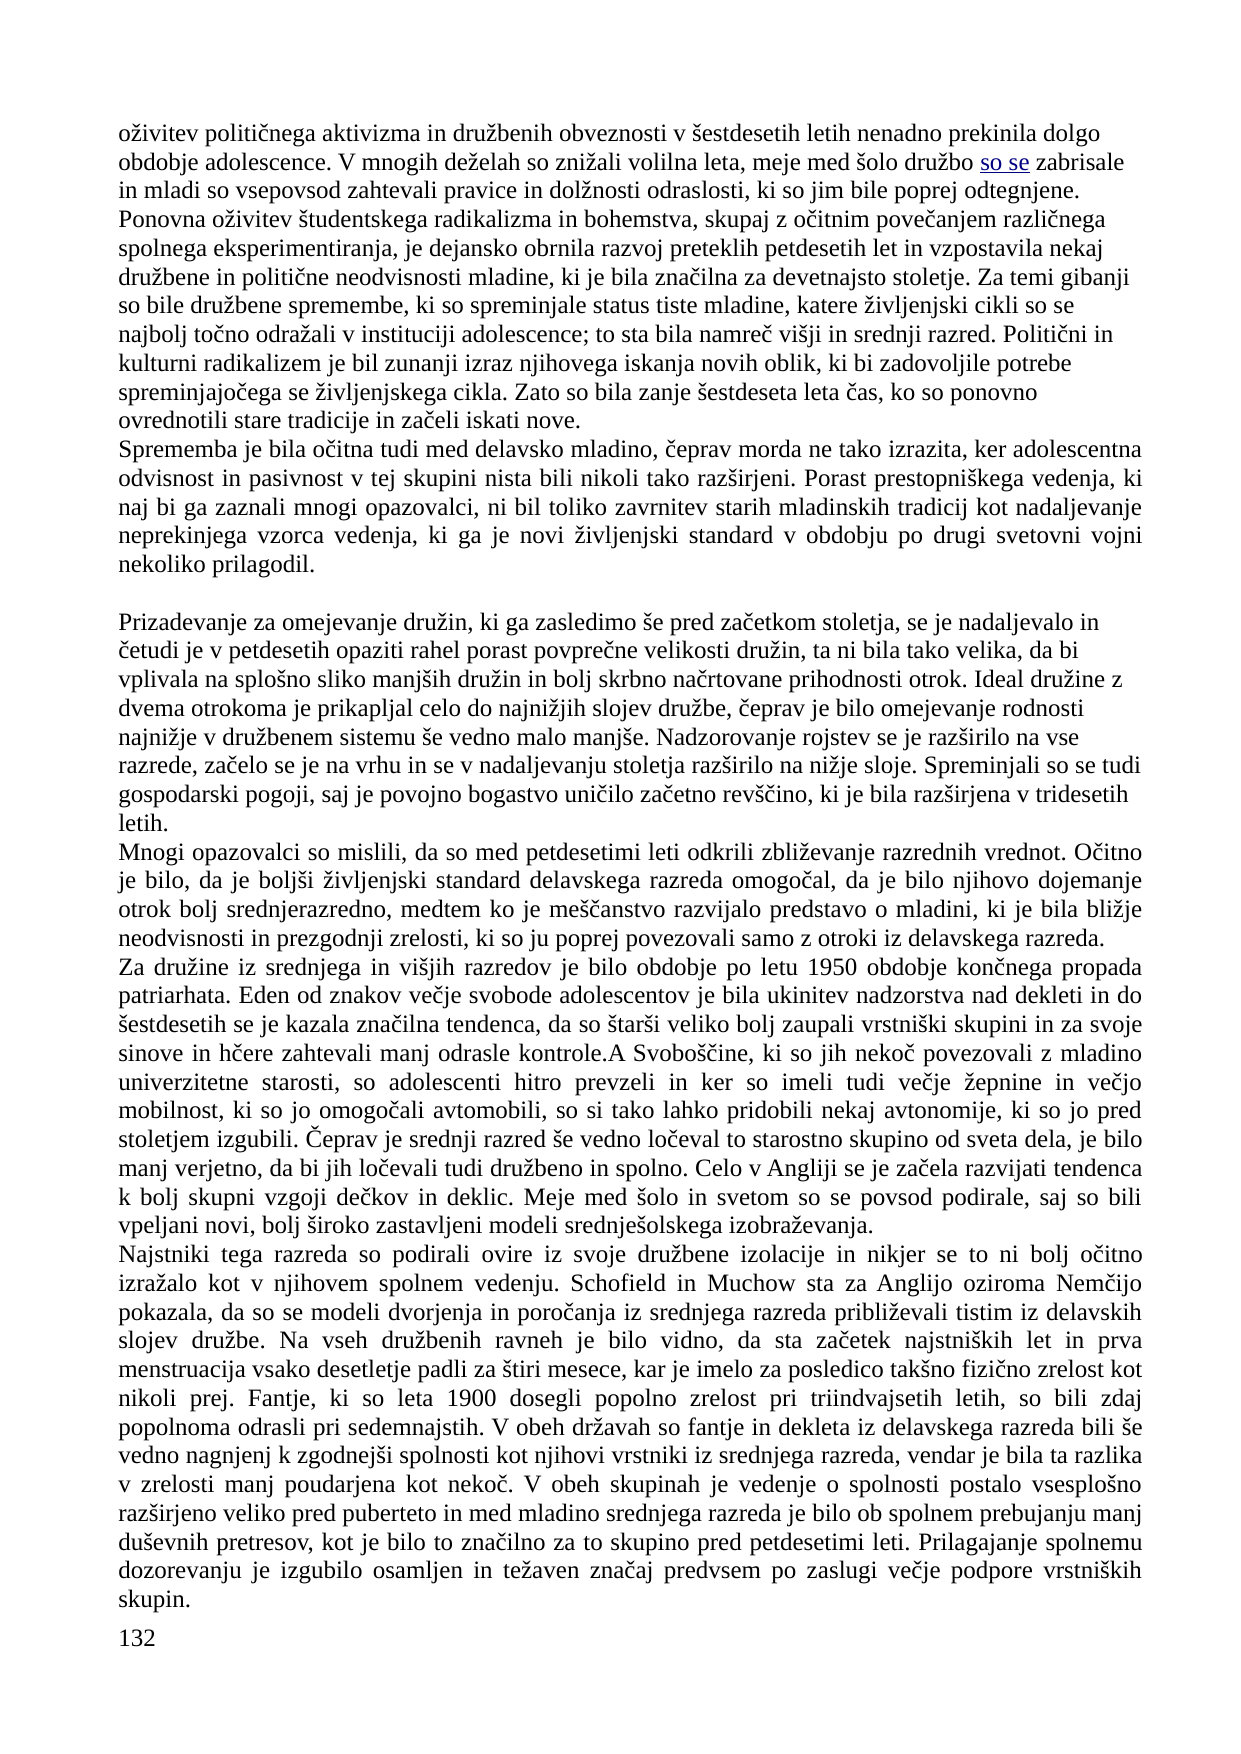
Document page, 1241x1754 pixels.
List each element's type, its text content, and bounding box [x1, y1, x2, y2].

text Najstniki tega razreda so podirali ovire iz svoje družbene izolacije in nikjer se to ni bolj očitno izražalo kot v njihovem spolnem vedenju. Schofield in Muchow sta za Anglijo oziroma Nemčijo pokazala, da so se modeli dvorjenja in poročanja iz srednjega razreda približevali tistim iz delavskih slojev družbe. Na vseh družbenih ravneh je bilo vidno, da sta začetek najstniških let in prva menstruacija vsako desetletje padli za štiri mesece, kar je imelo za posledico takšno fizično zrelost kot nikoli prej. Fantje, ki so leta 1900 dosegli popolno zrelost pri triindvajsetih letih, so bili zdaj popolnoma odrasli pri sedemnajstih. V obeh državah so fantje in dekleta iz delavskega razreda bili še vedno nagnjenj k zgodnejši spolnosti kot njihovi vrstniki iz srednjega razreda, vendar je bila ta razlika v zrelosti manj poudarjena kot nekoč. V obeh skupinah je vedenje o spolnosti postalo vsesplošno razširjeno veliko pred puberteto in med mladino srednjega razreda je bilo ob spolnem prebujanju manj duševnih pretresov, kot je bilo to značilno za to skupino pred petdesetimi leti. Prilagajanje spolnemu dozorevanju je izgubilo osamljen in težaven značaj predvsem po zaslugi večje podpore vrstniških skupin. [118, 1239, 1144, 1613]
text Za družine iz srednjega in višjih razredov je bilo obdobje po letu 1950 obdobje končnega propada patriarhata. Eden od znakov večje svobode adolescentov je bila ukinitev nadzorstva nad dekleti in do šestdesetih se je kazala značilna tendenca, da so štarši veliko bolj zaupali vrstniški skupini in za svoje sinove in hčere zahtevali manj odrasle kontrole.A Svoboščine, ki so jih nekoč povezovali z mladino univerzitetne starosti, so adolescenti hitro prevzeli in ker so imeli tudi večje žepnine in večjo mobilnost, ki so jo omogočali avtomobili, so si tako lahko pridobili nekaj avtonomije, ki so jo pred stoletjem izgubili. Čeprav je srednji razred še vedno ločeval to starostno skupino od sveta dela, je bilo manj verjetno, da bi jih ločevali tudi družbeno in spolno. Celo v Angliji se je začela razvijati tendenca k bolj skupni vzgoji dečkov in deklic. Meje med šolo in svetom so se povsod podirale, saj so bili vpeljani novi, bolj široko zastavljeni modeli srednješolskega izobraževanja. [118, 952, 1144, 1239]
text Prizadevanje za omejevanje družin, ki ga zasledimo še pred začetkom stoletja, se je nadaljevalo in četudi je v petdesetih opaziti rahel porast povprečne velikosti družin, ta ni bila tako velika, da bi vplivala na splošno sliko manjših družin in bolj skrbno načrtovane prihodnosti otrok. Ideal družine z dvema otrokoma je prikapljal celo do najnižjih slojev družbe, čeprav je bilo omejevanje rodnosti najnižje v družbenem sistemu še vedno malo manjše. Nadzorovanje rojstev se je razširilo na vse razrede, začelo se je na vrhu in se v nadaljevanju stoletja razširilo na nižje sloje. Spreminjali so se tudi gospodarski pogoji, saj je povojno bogastvo uničilo začetno revščino, ki je bila razširjena v tridesetih letih. [118, 607, 1144, 837]
text Mnogi opazovalci so mislili, da so med petdesetimi leti odkrili zbliževanje razrednih vrednot. Očitno je bilo, da je boljši življenjski standard delavskega razreda omogočal, da je bilo njihovo dojemanje otrok bolj srednjerazredno, medtem ko je meščanstvo razvijalo predstavo o mladini, ki je bila bližje neodvisnosti in prezgodnji zrelosti, ki so ju poprej povezovali samo z otroki iz delavskega razreda. [118, 837, 1144, 952]
text Sprememba je bila očitna tudi med delavsko mladino, čeprav morda ne tako izrazita, ker adolescentna odvisnost in pasivnost v tej skupini nista bili nikoli tako razširjeni. Porast prestopniškega vedenja, ki naj bi ga zaznali mnogi opazovalci, ni bil toliko zavrnitev starih mladinskih tradicij kot nadaljevanje neprekinjega vzorca vedenja, ki ga je novi življenjski standard v obdobju po drugi svetovni vojni nekoliko prilagodil. [118, 434, 1144, 578]
text oživitev političnega aktivizma in družbenih obveznosti v šestdesetih letih nenadno prekinila dolgo obdobje adolescence. V mnogih deželah so znižali volilna leta, meje med šolo družbo so se zabrisale in mladi so vsepovsod zahtevali pravice in dolžnosti odraslosti, ki so jim bile poprej odtegnjene. Ponovna oživitev študentskega radikalizma in bohemstva, skupaj z očitnim povečanjem različnega spolnega eksperimentiranja, je dejansko obrnila razvoj preteklih petdesetih let in vzpostavila nekaj družbene in politične neodvisnosti mladine, ki je bila značilna za devetnajsto stoletje. Za temi gibanji so bile družbene spremembe, ki so spreminjale status tiste mladine, katere življenjski cikli so se najbolj točno odražali v instituciji adolescence; to sta bila namreč višji in srednji razred. Politični in kulturni radikalizem je bil zunanji izraz njihovega iskanja novih oblik, ki bi zadovoljile potrebe spreminjajočega se življenjskega cikla. Zato so bila zanje šestdeseta leta čas, ko so ponovno ovrednotili stare tradicije in začeli iskati nove. [118, 118, 1144, 434]
